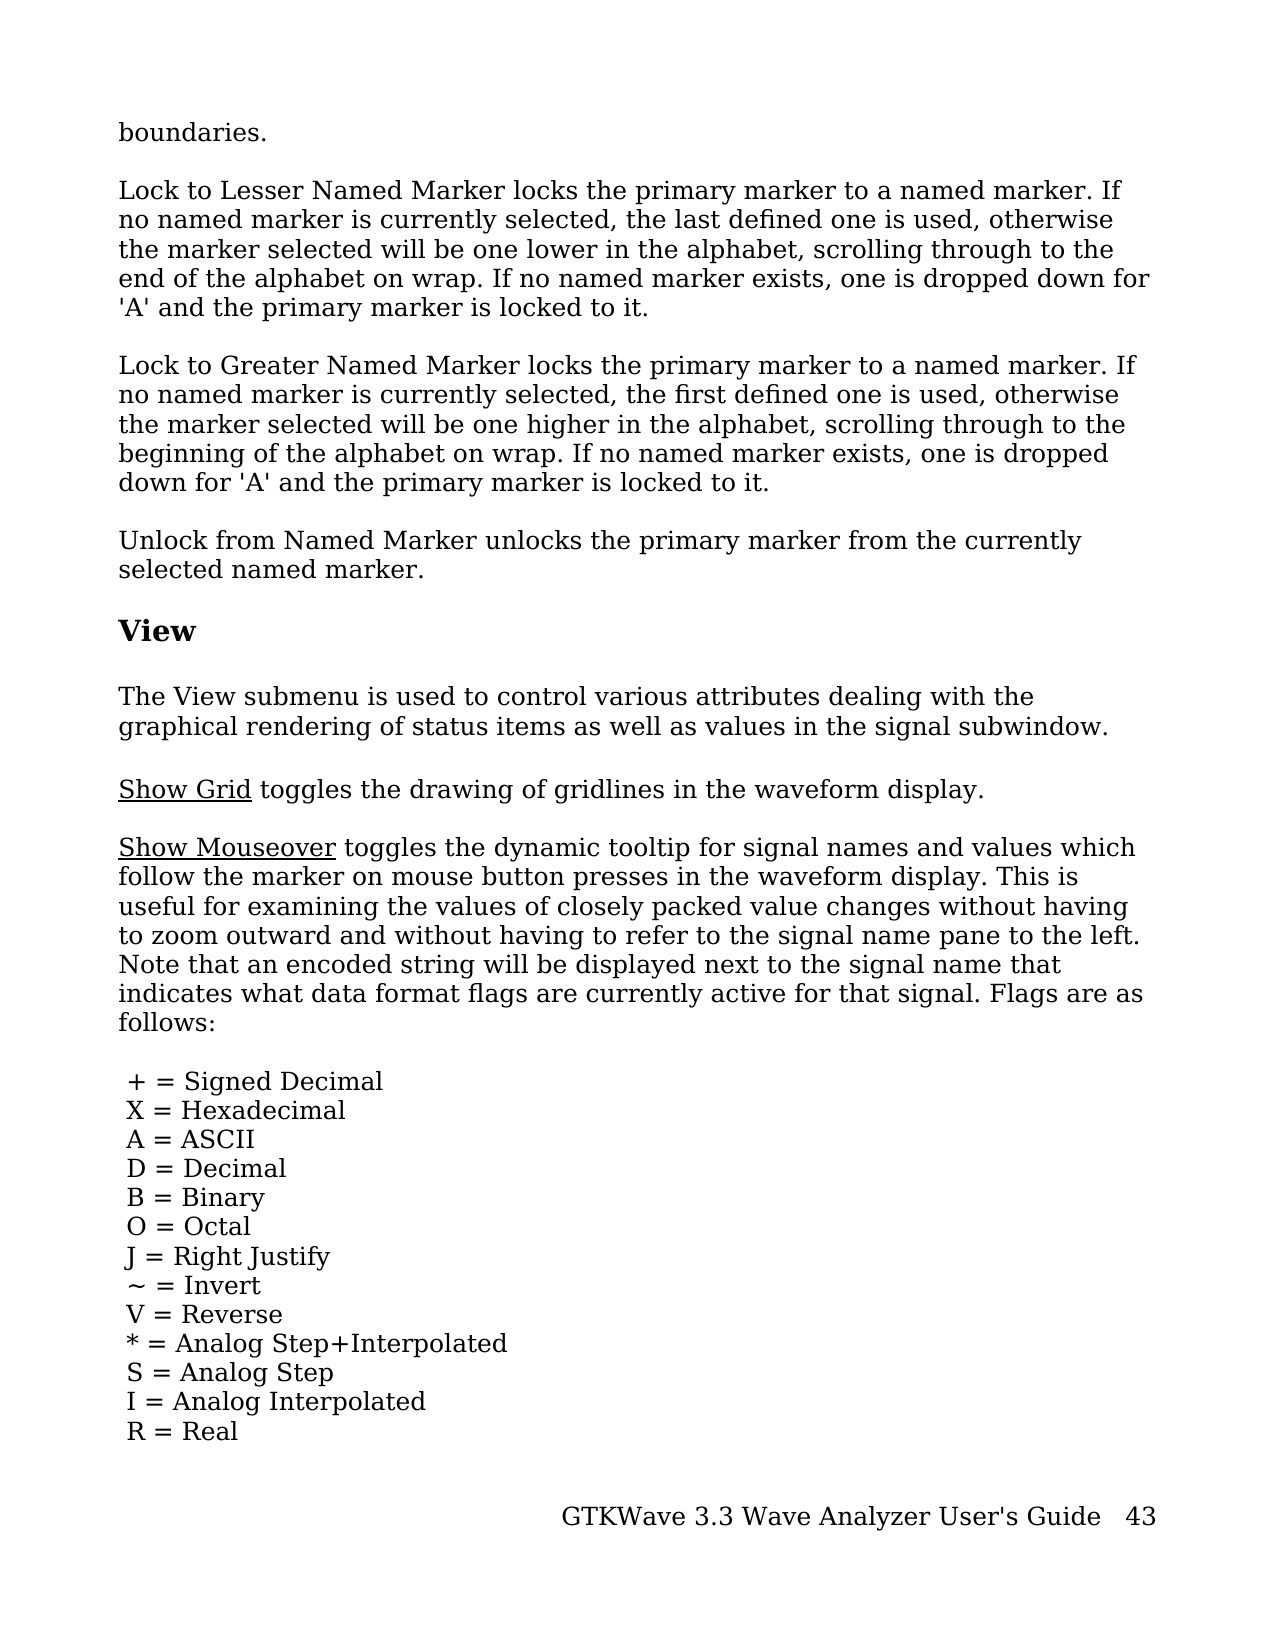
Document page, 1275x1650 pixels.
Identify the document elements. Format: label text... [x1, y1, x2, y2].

text boundaries. [118, 118, 1157, 147]
text A = ASCII [118, 1125, 1157, 1154]
text Unlock from Named Marker unlocks the primary marker from the currently selected named marker. [118, 526, 1157, 585]
text Show Mouseover toggles the dynamic tooltip for signal names and values which [118, 833, 1157, 863]
text Show Grid toggles the drawing of gridlines in the waveform display. [118, 775, 1157, 804]
text Lock to Lesser Named Marker locks the primary marker to a named marker. If no named marker is currently selected, the last defined one is used, otherwise the marker selected will be one lower in the alphabet, scrolling through to the end of the alphabet on wrap. If no named marker exists, one is dropped down for 'A' and the primary marker is locked to it. [118, 176, 1157, 322]
text S = Analog Step [118, 1358, 1157, 1388]
text ~ = Invert [118, 1271, 1157, 1300]
text O = Octal [118, 1213, 1157, 1242]
text B = Binary [118, 1183, 1157, 1213]
text View [118, 614, 1157, 648]
text follow the marker on mouse button presses in the waveform display. This is useful for examining the values of closely packed value changes without having to zoom outward and without having to refer to the signal name pane to the left. Note that an encoded string will be displayed next to the signal name that indicates what data format flags are currently active for that signal. Flags are as follows: [118, 863, 1157, 1038]
text Lock to Greater Named Marker locks the primary marker to a named marker. If no named marker is currently selected, the first defined one is used, otherwise the marker selected will be one higher in the alphabet, scrolling through to the beginning of the alphabet on wrap. If no named marker exists, one is dropped down for 'A' and the primary marker is locked to it. [118, 351, 1157, 497]
text + = Signed Decimal [118, 1067, 1157, 1096]
text J = Right Justify [118, 1242, 1157, 1271]
text V = Reverse [118, 1300, 1157, 1329]
text X = Hexadecimal [118, 1096, 1157, 1125]
text D = Decimal [118, 1154, 1157, 1183]
text The View submenu is used to control various attributes dealing with the graphical rendering of status items as well as values in the signal subwindow. [118, 682, 1157, 741]
text I = Analog Interpolated [118, 1388, 1157, 1417]
text R = Real [118, 1417, 1157, 1446]
text * = Analog Step+Interpolated [118, 1329, 1157, 1358]
